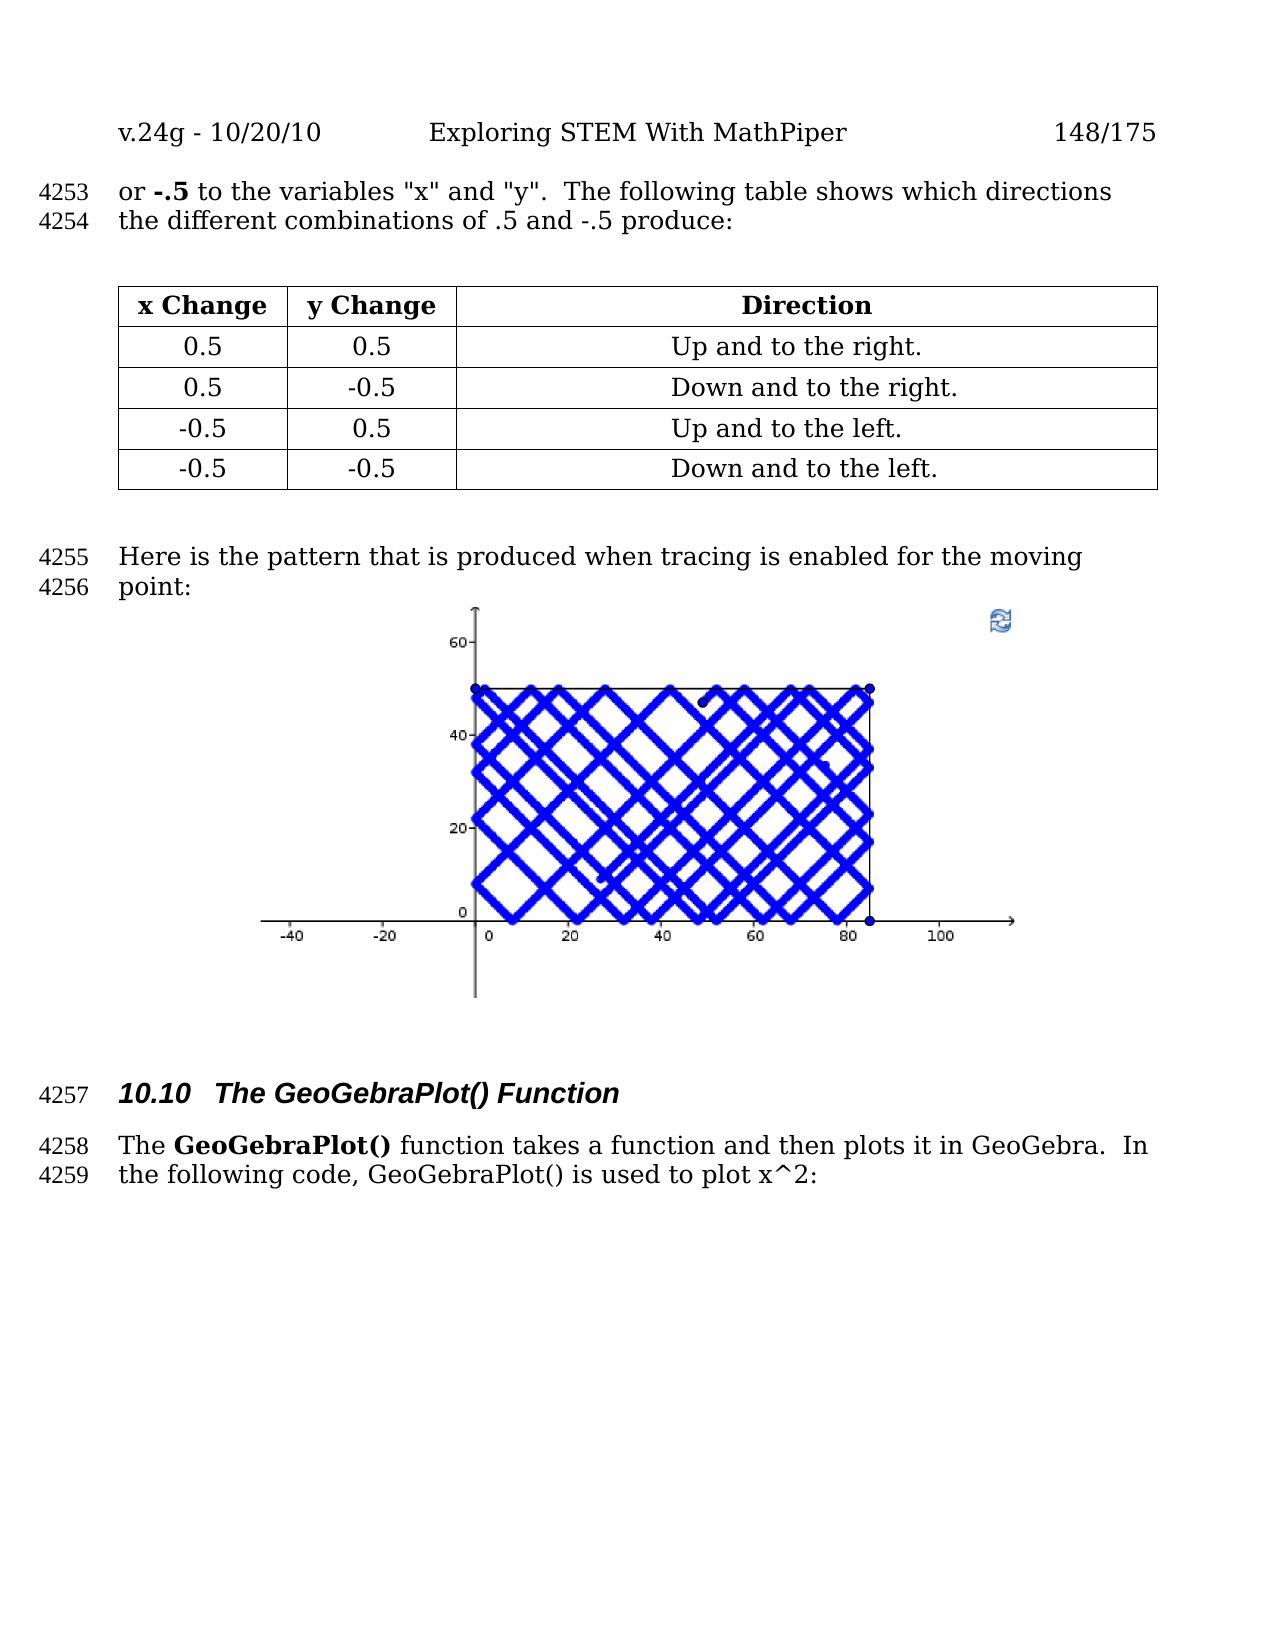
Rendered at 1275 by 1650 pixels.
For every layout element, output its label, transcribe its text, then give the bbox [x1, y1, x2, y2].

table_cell 0.5 [288, 409, 456, 449]
subtitle The GeoGebraPlot() Function [118, 1076, 1157, 1110]
table_header x Change [119, 287, 287, 326]
table_cell Down and to the right. [457, 368, 1157, 408]
table_cell Up and to the left. [457, 409, 1157, 449]
text or -.5 to the variables "x" and "y". The following table shows which directions the different combinations of .5 and -.5 produce: [118, 177, 1157, 235]
table_cell 0.5 [288, 327, 456, 367]
table_cell 0.5 [119, 327, 287, 367]
text The GeoGebraPlot() function takes a function and then plots it in GeoGebra. In the following code, GeoGebraPlot() is used to plot x^2: [118, 1131, 1157, 1189]
picture [260, 607, 1015, 998]
table_cell -0.5 [288, 368, 456, 408]
table_cell Down and to the left. [457, 450, 1157, 489]
table_cell Up and to the right. [457, 327, 1157, 367]
table_cell -0.5 [119, 409, 287, 449]
table_cell 0.5 [119, 368, 287, 408]
table_cell -0.5 [119, 450, 287, 489]
table_cell -0.5 [288, 450, 456, 489]
text Here is the pattern that is produced when tracing is enabled for the moving point: [118, 543, 1157, 601]
table_header Direction [457, 287, 1157, 326]
table_header y Change [288, 287, 456, 326]
